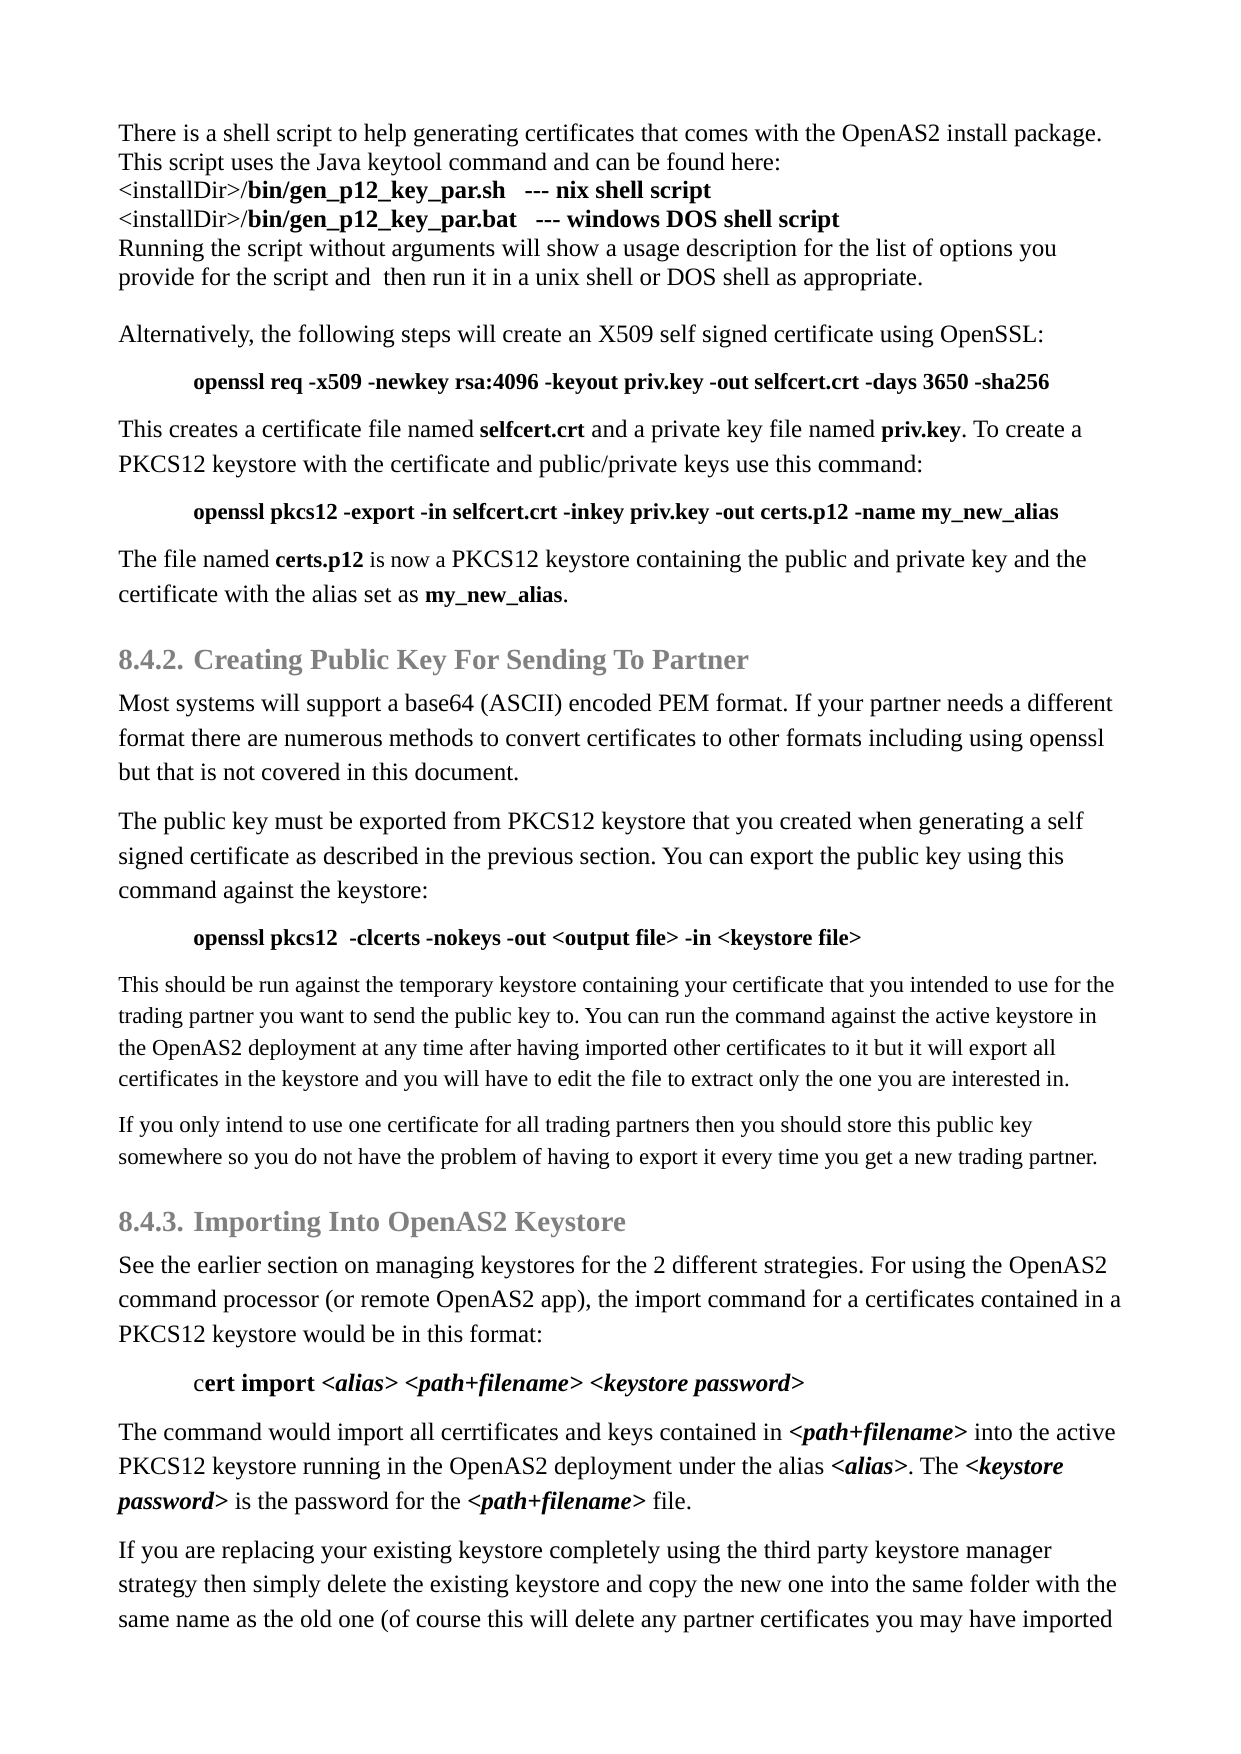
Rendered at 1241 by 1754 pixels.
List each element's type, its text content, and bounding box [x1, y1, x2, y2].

text Running the script without arguments will show a usage description for the list of options you provide for the script and then run it in a unix shell or DOS shell as appropriate. [118, 233, 1122, 291]
text Alternatively, the following steps will create an X509 self signed certificate using OpenSSL: [118, 319, 1122, 348]
text openssl pkcs12 -export -in selfcert.crt -inkey priv.key -out certs.p12 -name my_new_alias [193, 498, 1122, 524]
subtitle Creating Public Key For Sending To Partner [118, 642, 1122, 676]
text The file named certs.p12 is now a PKCS12 keystore containing the public and private key and the certificate with the alias set as my_new_alias. [118, 544, 1122, 607]
text There is a shell script to help generating certificates that comes with the OpenAS2 install package. This script uses the Java keytool command and can be found here: <installDir>/bin/gen_p12_key_par.sh --- nix shell script [118, 118, 1122, 204]
text This should be run against the temporary keystore containing your certificate that you intended to use for the trading partner you want to send the public key to. You can run the command against the active keystore in the OpenAS2 deployment at any time after having imported other certificates to it but it will export all certificates in the keystore and you will have to edit the file to extract only the one you are interested in. [118, 971, 1122, 1092]
text See the earlier section on managing keystores for the 2 different strategies. For using the OpenAS2 command processor (or remote OpenAS2 app), the import command for a certificates contained in a PKCS12 keystore would be in this format: [118, 1250, 1122, 1347]
text If you only intend to use one certificate for all trading partners then you should store this public key somewhere so you do not have the problem of having to export it every time you get a new trading partner. [118, 1111, 1122, 1169]
text The command would import all cerrtificates and keys contained in <path+filename> into the active PKCS12 keystore running in the OpenAS2 deployment under the alias <alias>. The <keystore password> is the password for the <path+filename> file. [118, 1417, 1122, 1514]
text The public key must be exported from PKCS12 keystore that you created when generating a self signed certificate as described in the previous section. You can export the public key using this command against the keystore: [118, 806, 1122, 904]
text If you are replacing your existing keystore completely using the third party keystore manager strategy then simply delete the existing keystore and copy the new one into the same folder with the same name as the old one (of course this will delete any partner certificates you may have imported [118, 1535, 1122, 1633]
text openssl pkcs12 -clcerts -nokeys -out <output file> -in <keystore file> [193, 924, 1122, 951]
text Most systems will support a base64 (ASCII) encoded PEM format. If your partner needs a different format there are numerous methods to convert certificates to other formats including using openssl but that is not covered in this document. [118, 688, 1122, 786]
text cert import <alias> <path+filename> <keystore password> [193, 1368, 1122, 1397]
text <installDir>/bin/gen_p12_key_par.bat --- windows DOS shell script [118, 204, 1122, 233]
subtitle Importing Into OpenAS2 Keystore [118, 1204, 1122, 1237]
text openssl req -x509 -newkey rsa:4096 -keyout priv.key -out selfcert.crt -days 3650 -sha256 [193, 368, 1122, 395]
text This creates a certificate file named selfcert.crt and a private key file named priv.key. To create a PKCS12 keystore with the certificate and public/private keys use this command: [118, 414, 1122, 478]
